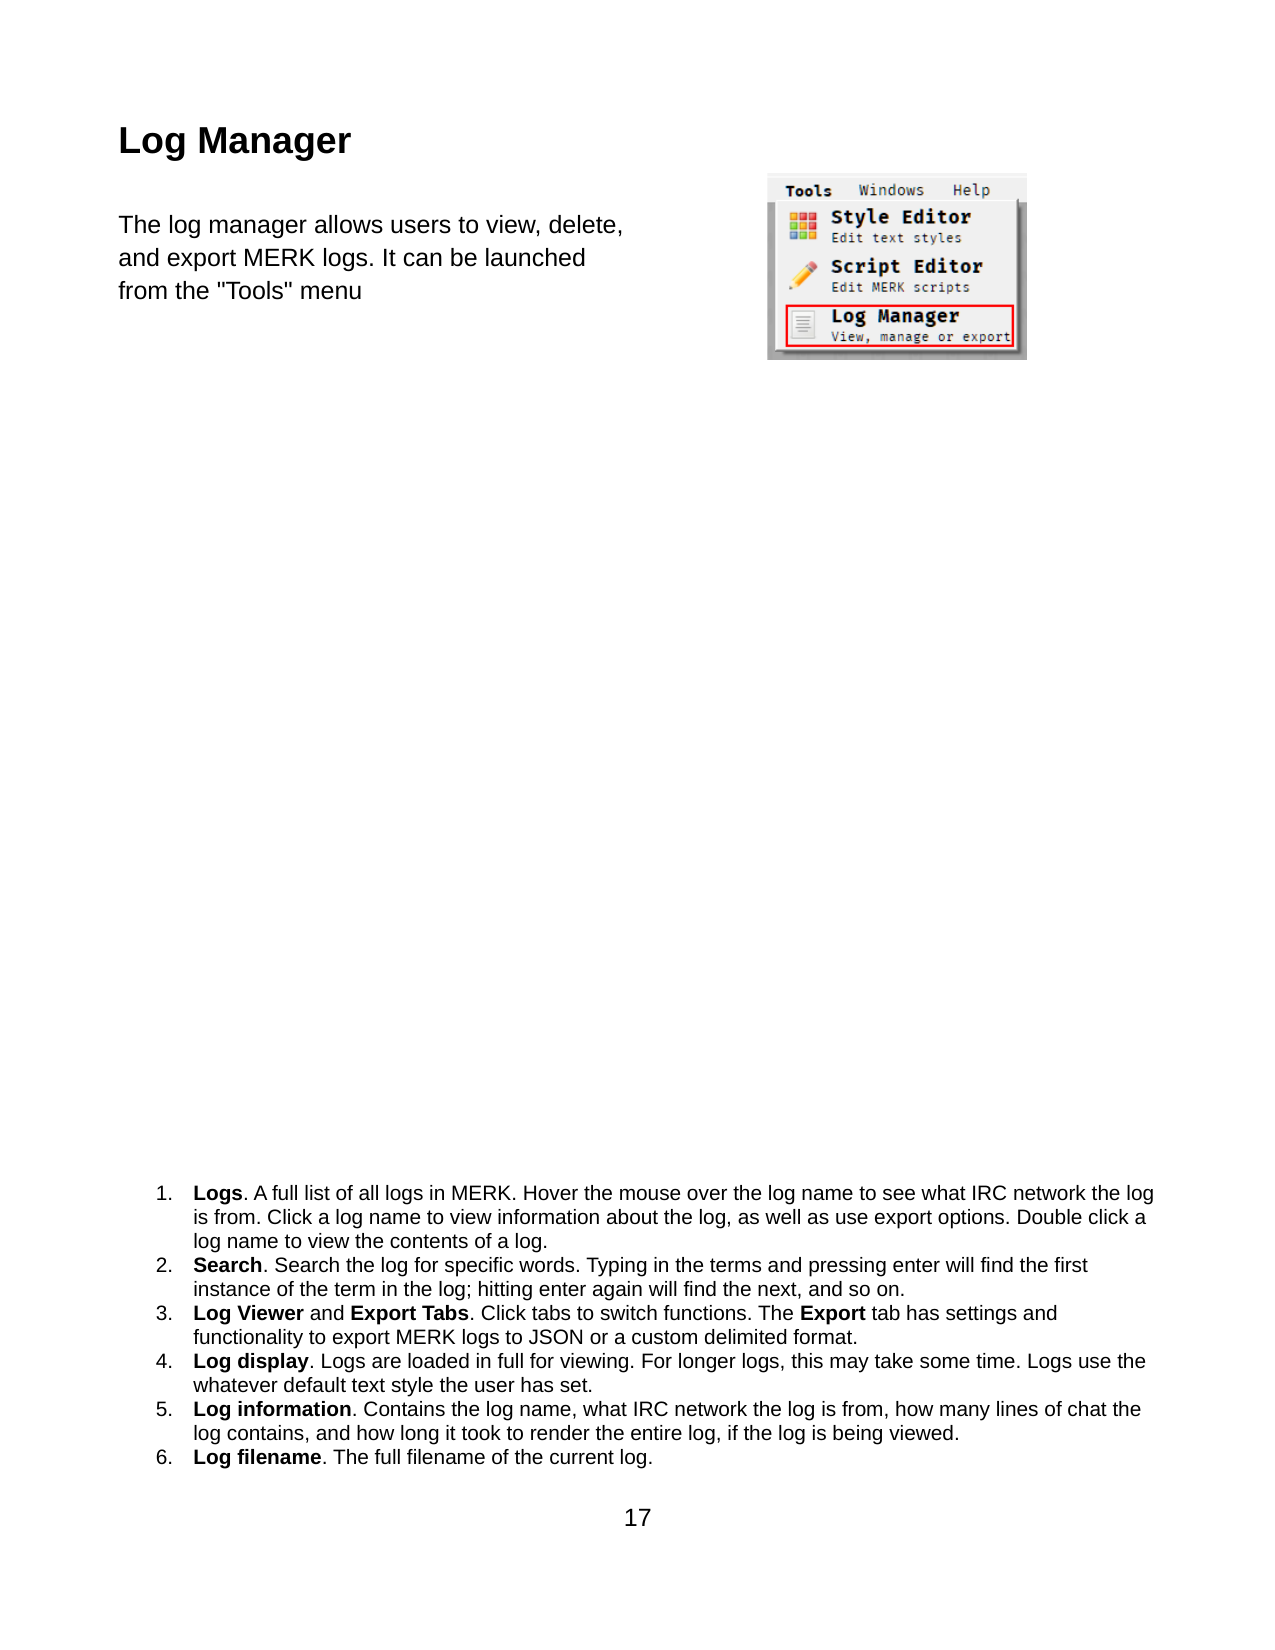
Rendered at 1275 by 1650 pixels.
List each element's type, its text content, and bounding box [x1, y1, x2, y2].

table_header [1027, 174, 1157, 360]
table_header The log manager allows users to view, delete, and export MERK logs. It can be launched from the "Tools" menu [118, 174, 637, 360]
list Log display. Logs are loaded in full for viewing. For longer logs, this may take some time. Logs use the whatever default text style the user has set. [156, 1349, 1157, 1397]
list Logs. A full list of all logs in MERK. Hover the mouse over the log name to see what IRC network the log is from. Click a log name to view information about the log, as well as use export options. Double click a log name to view the contents of a log. [156, 1181, 1157, 1253]
picture [767, 173, 1027, 360]
subtitle Log Manager [118, 118, 1157, 161]
table_header [638, 174, 767, 360]
list Log Viewer and Export Tabs. Click tabs to switch functions. The Export tab has settings and functionality to export MERK logs to JSON or a custom delimited format. [156, 1301, 1157, 1349]
list Log information. Contains the log name, what IRC network the log is from, how many lines of chat the log contains, and how long it took to render the entire log, if the log is being viewed. [156, 1397, 1157, 1444]
list Search. Search the log for specific words. Typing in the terms and pressing enter will find the first instance of the term in the log; hitting enter again will find the next, and so on. [156, 1253, 1157, 1301]
list Log filename. The full filename of the current log. [156, 1444, 1157, 1468]
